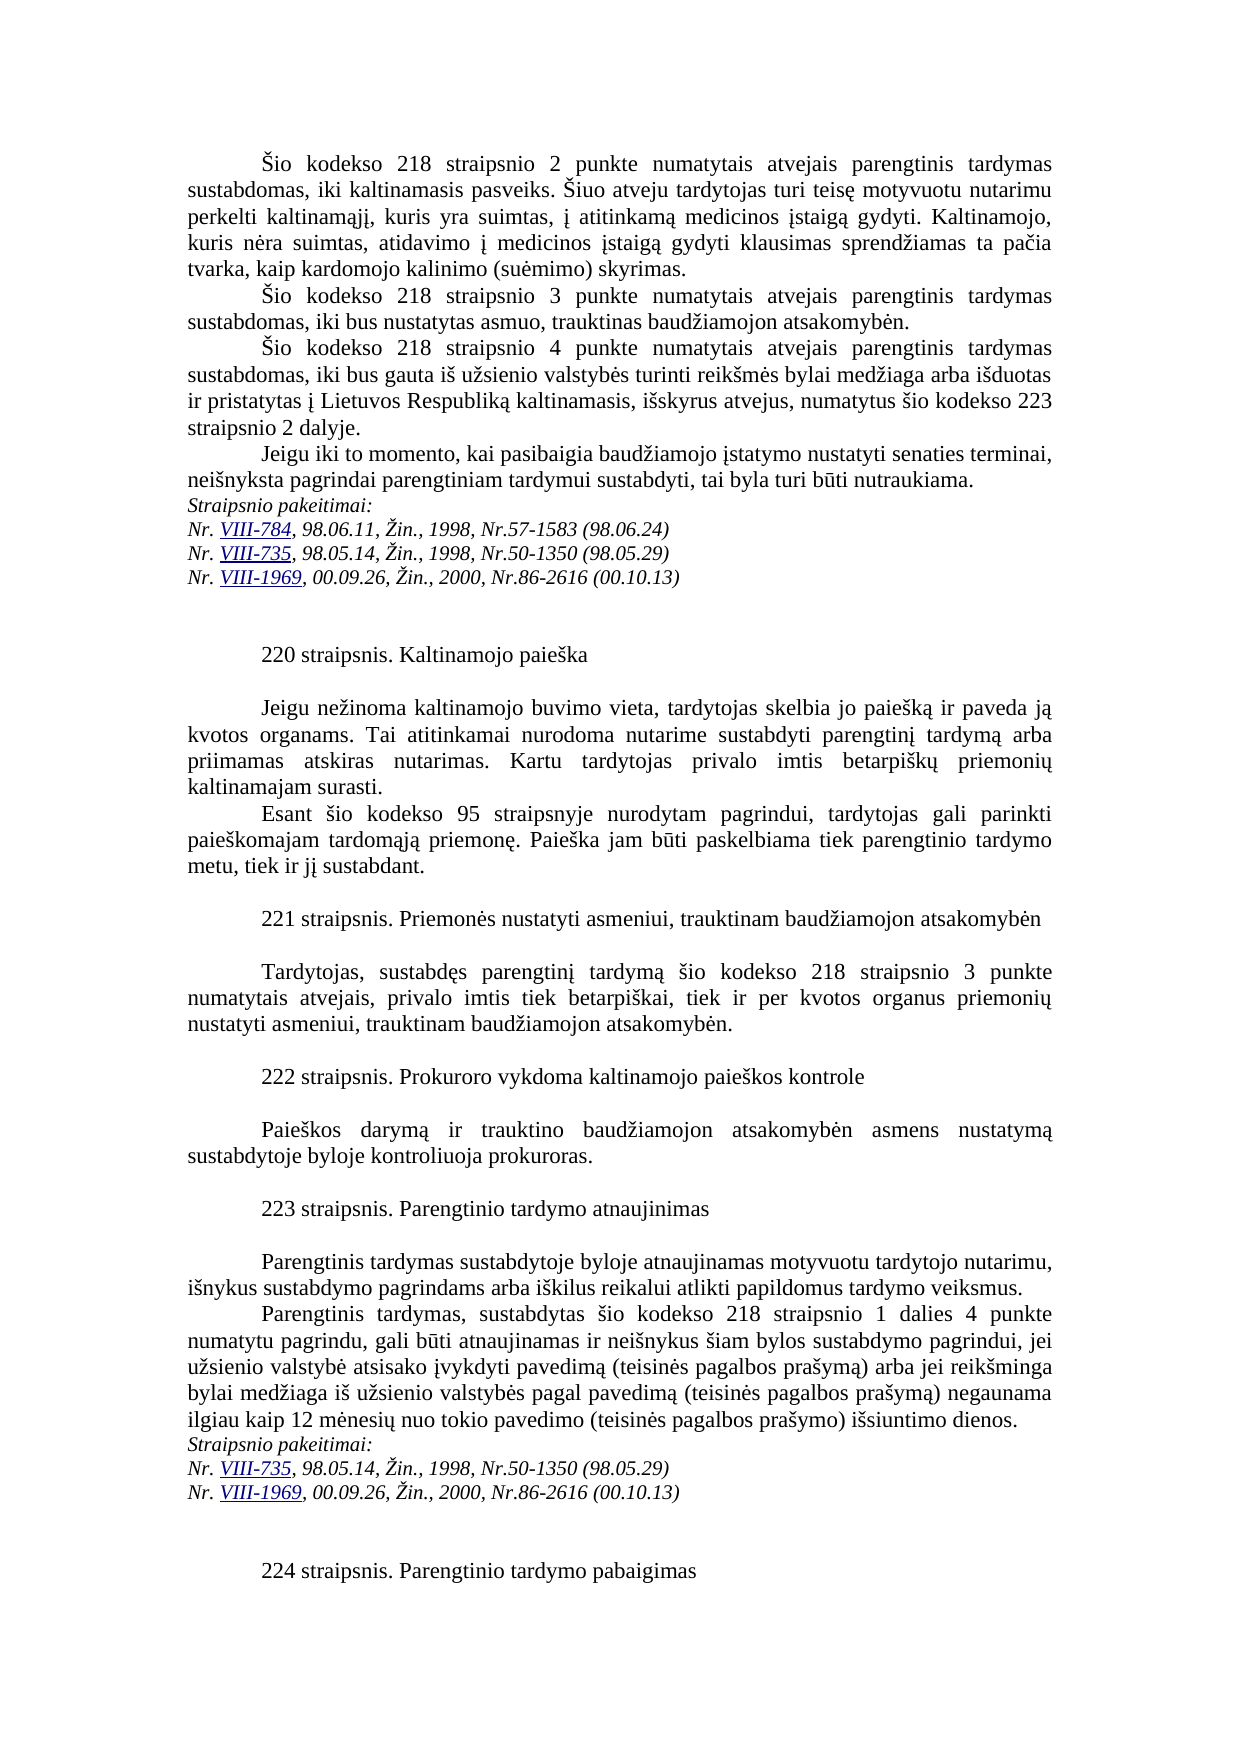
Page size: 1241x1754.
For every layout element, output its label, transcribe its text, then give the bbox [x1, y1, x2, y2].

text Straipsnio pakeitimai: [187, 493, 1053, 517]
text Jeigu iki to momento, kai pasibaigia baudžiamojo įstatymo nustatyti senaties terminai, neišnyksta pagrindai parengtiniam tardymui sustabdyti, tai byla turi būti nutraukiama. [187, 440, 1053, 493]
text Šio kodekso 218 straipsnio 2 punkte numatytais atvejais parengtinis tardymas sustabdomas, iki kaltinamasis pasveiks. Šiuo atveju tardytojas turi teisę motyvuotu nutarimu perkelti kaltinamąjį, kuris yra suimtas, į atitinkamą medicinos įstaigą gydyti. Kaltinamojo, kuris nėra suimtas, atidavimo į medicinos įstaigą gydyti klausimas sprendžiamas ta pačia tvarka, kaip kardomojo kalinimo (suėmimo) skyrimas. [187, 150, 1053, 282]
text Parengtinis tardymas, sustabdytas šio kodekso 218 straipsnio 1 dalies 4 punkte numatytu pagrindu, gali būti atnaujinamas ir neišnykus šiam bylos sustabdymo pagrindui, jei užsienio valstybė atsisako įvykdyti pavedimą (teisinės pagalbos prašymą) arba jei reikšminga bylai medžiaga iš užsienio valstybės pagal pavedimą (teisinės pagalbos prašymą) negaunama ilgiau kaip 12 mėnesių nuo tokio pavedimo (teisinės pagalbos prašymo) išsiuntimo dienos. [187, 1300, 1053, 1432]
text Parengtinis tardymas sustabdytoje byloje atnaujinamas motyvuotu tardytojo nutarimu, išnykus sustabdymo pagrindams arba iškilus reikalui atlikti papildomus tardymo veiksmus. [187, 1248, 1053, 1300]
text Nr. VIII-784, 98.06.11, Žin., 1998, Nr.57-1583 (98.06.24) [187, 517, 1053, 541]
text Tardytojas, sustabdęs parengtinį tardymą šio kodekso 218 straipsnio 3 punkte numatytais atvejais, privalo imtis tiek betarpiškai, tiek ir per kvotos organus priemonių nustatyti asmeniui, trauktinam baudžiamojon atsakomybėn. [187, 958, 1053, 1037]
text 220 straipsnis. Kaltinamojo paieška [187, 642, 1053, 668]
text Šio kodekso 218 straipsnio 3 punkte numatytais atvejais parengtinis tardymas sustabdomas, iki bus nustatytas asmuo, trauktinas baudžiamojon atsakomybėn. [187, 282, 1053, 334]
text Esant šio kodekso 95 straipsnyje nurodytam pagrindui, tardytojas gali parinkti paieškomajam tardomąją priemonę. Paieška jam būti paskelbiama tiek parengtinio tardymo metu, tiek ir jį sustabdant. [187, 800, 1053, 879]
text Nr. VIII-735, 98.05.14, Žin., 1998, Nr.50-1350 (98.05.29) [187, 1456, 1053, 1480]
text 224 straipsnis. Parengtinio tardymo pabaigimas [187, 1557, 1053, 1583]
text 222 straipsnis. Prokuroro vykdoma kaltinamojo paieškos kontrole [187, 1063, 1053, 1089]
text Jeigu nežinoma kaltinamojo buvimo vieta, tardytojas skelbia jo paiešką ir paveda ją kvotos organams. Tai atitinkamai nurodoma nutarime sustabdyti parengtinį tardymą arba priimamas atskiras nutarimas. Kartu tardytojas privalo imtis betarpiškų priemonių kaltinamajam surasti. [187, 694, 1053, 800]
text Šio kodekso 218 straipsnio 4 punkte numatytais atvejais parengtinis tardymas sustabdomas, iki bus gauta iš užsienio valstybės turinti reikšmės bylai medžiaga arba išduotas ir pristatytas į Lietuvos Respubliką kaltinamasis, išskyrus atvejus, numatytus šio kodekso 223 straipsnio 2 dalyje. [187, 334, 1053, 440]
text Nr. VIII-735, 98.05.14, Žin., 1998, Nr.50-1350 (98.05.29) [187, 541, 1053, 565]
text Nr. VIII-1969, 00.09.26, Žin., 2000, Nr.86-2616 (00.10.13) [187, 565, 1053, 589]
text Straipsnio pakeitimai: [187, 1432, 1053, 1456]
text 223 straipsnis. Parengtinio tardymo atnaujinimas [187, 1195, 1053, 1221]
text Nr. VIII-1969, 00.09.26, Žin., 2000, Nr.86-2616 (00.10.13) [187, 1480, 1053, 1504]
text 221 straipsnis. Priemonės nustatyti asmeniui, trauktinam baudžiamojon atsakomybėn [261, 905, 1053, 931]
text Paieškos darymą ir trauktino baudžiamojon atsakomybėn asmens nustatymą sustabdytoje byloje kontroliuoja prokuroras. [187, 1116, 1053, 1169]
